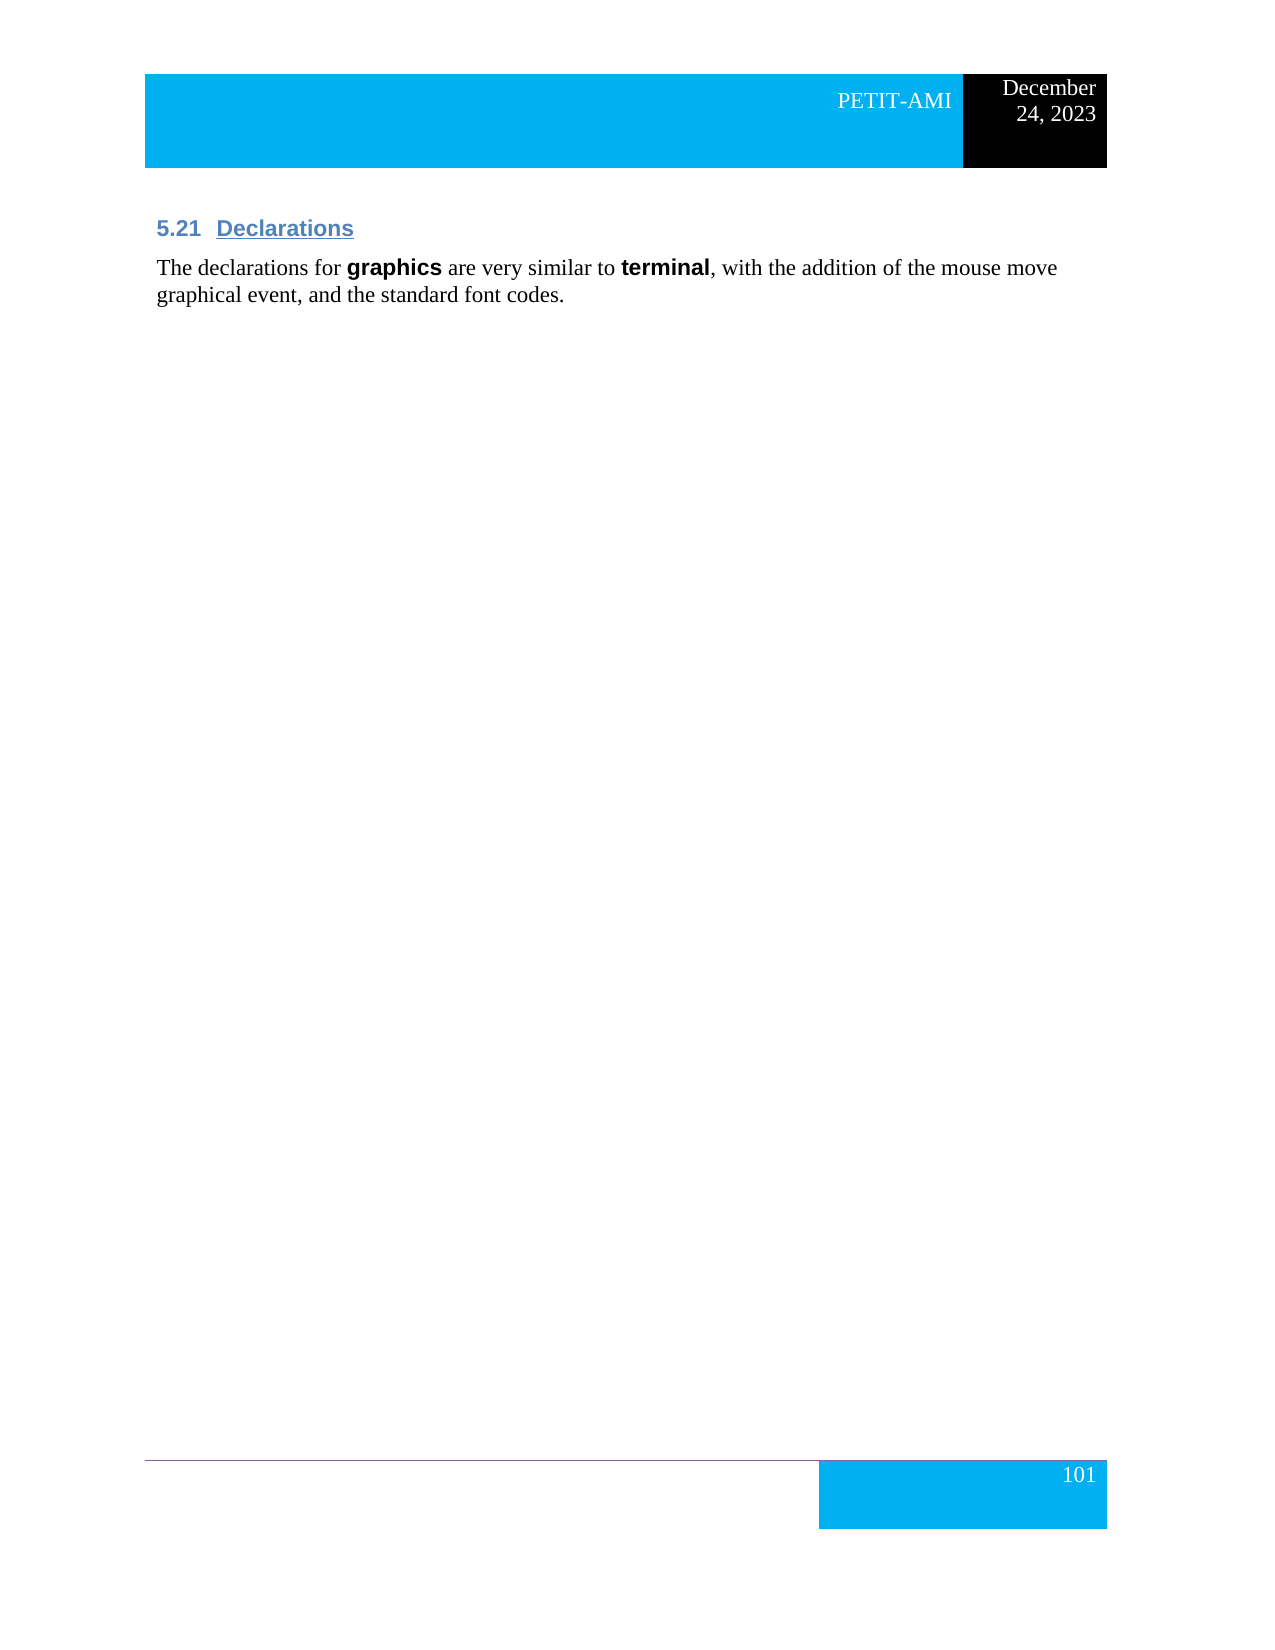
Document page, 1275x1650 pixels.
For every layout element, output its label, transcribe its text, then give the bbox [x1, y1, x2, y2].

text The declarations for graphics are very similar to terminal, with the addition of the mouse move graphical event, and the standard font codes. [156, 254, 1118, 307]
subtitle Declarations [156, 215, 1118, 242]
